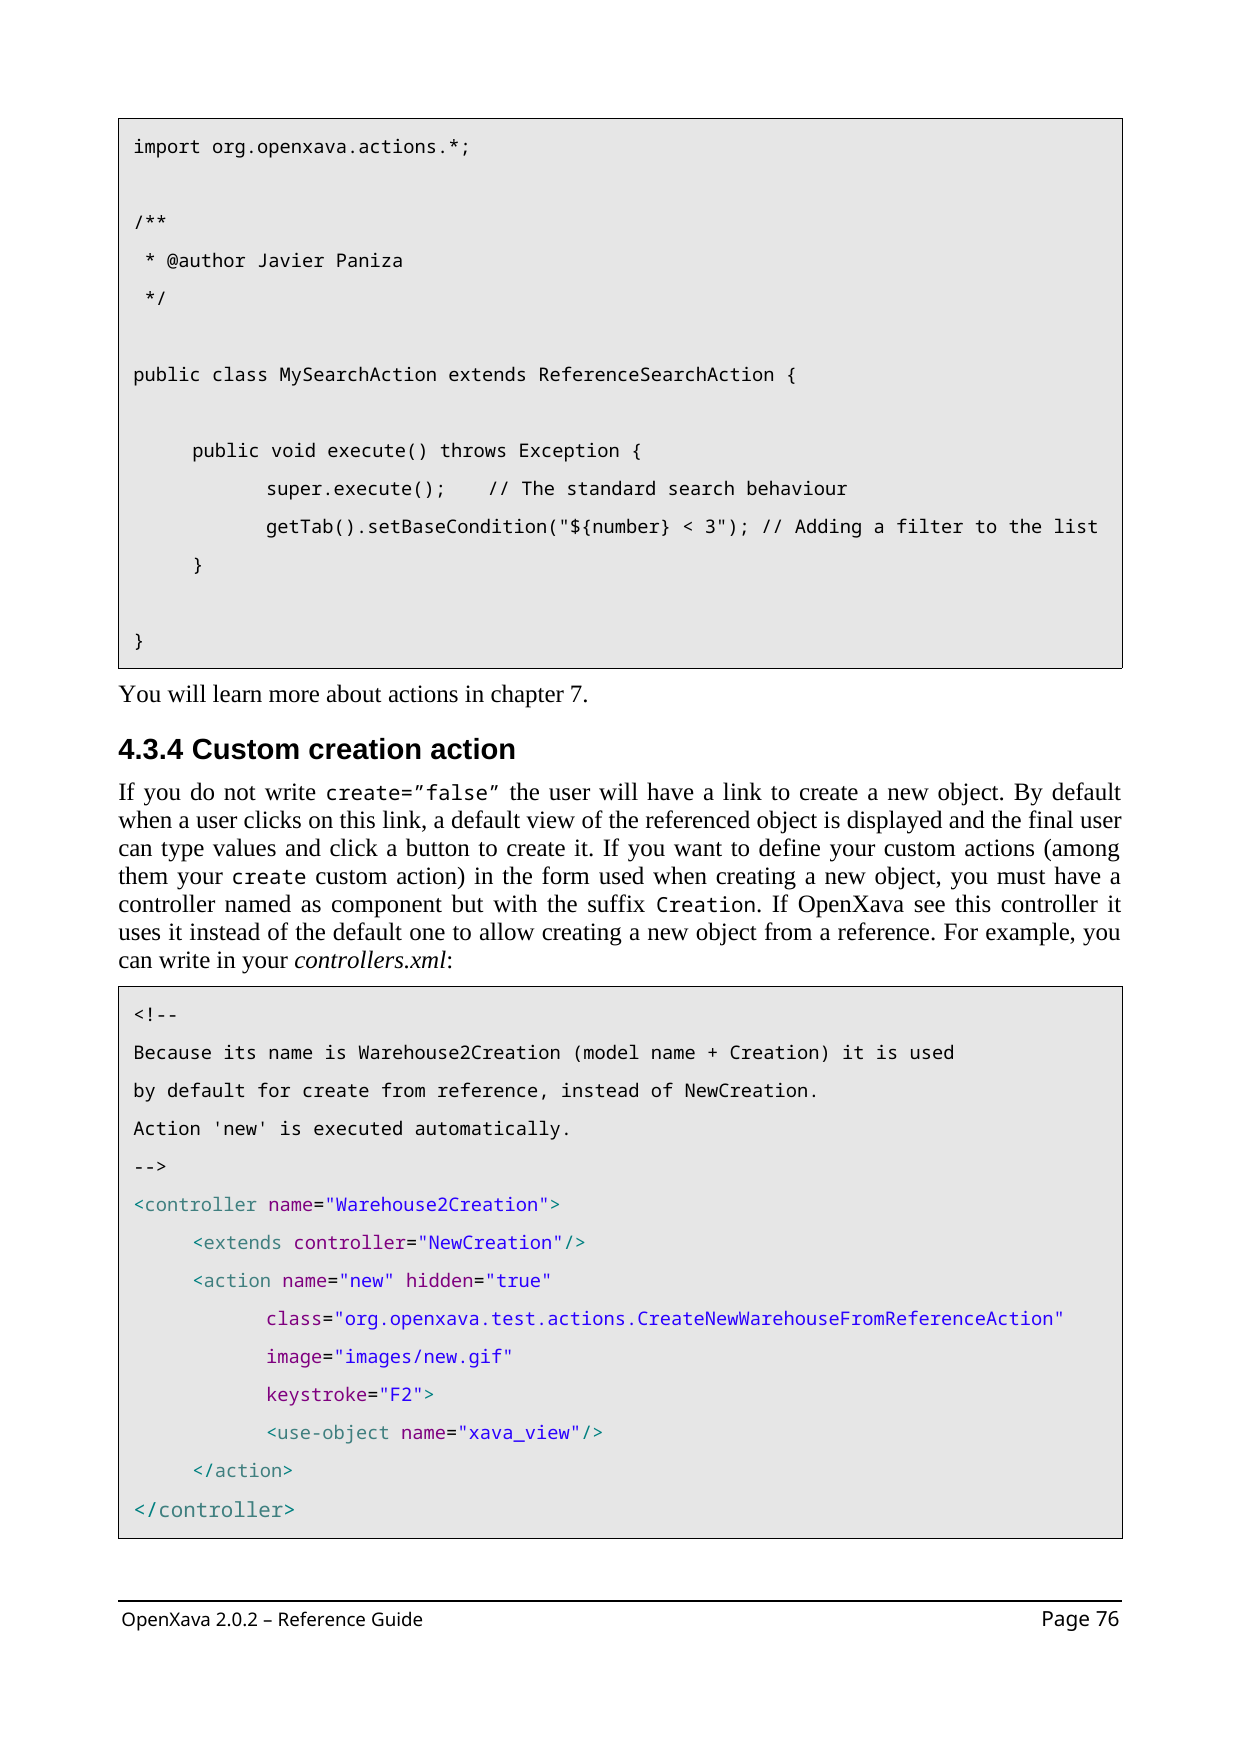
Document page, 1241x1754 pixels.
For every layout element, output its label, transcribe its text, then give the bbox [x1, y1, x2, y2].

text by default for create from reference, instead of NewCreation. [119, 1062, 1122, 1100]
subtitle Custom creation action [118, 733, 1122, 766]
text --> [119, 1138, 1122, 1176]
text </controller> [119, 1480, 1122, 1538]
text public class MySearchAction extends ReferenceSearchAction { [119, 346, 1122, 384]
text image="images/new.gif" [119, 1328, 1122, 1366]
text getTab().setBaseCondition("${number} < 3"); // Adding a filter to the list [119, 498, 1122, 536]
text If you do not write create=”false” the user will have a link to create a new object. By default when a user clicks on this link, a default view of the referenced object is displayed and the final user can type values and click a button to create it. If you want to define your custom actions (among them your create custom action) in the form used when creating a new object, you must have a controller named as component but with the suffix Creation. If OpenXava see this controller it uses it instead of the default one to allow creating a new object from a reference. For example, you can write in your controllers.xml: [118, 778, 1122, 974]
text } [119, 536, 1122, 574]
text </action> [119, 1442, 1122, 1480]
text keystroke="F2"> [119, 1366, 1122, 1404]
text * @author Javier Paniza [119, 232, 1122, 270]
text <extends controller="NewCreation"/> [119, 1214, 1122, 1252]
text You will learn more about actions in chapter 7. [118, 680, 1122, 708]
text <!-- [119, 987, 1122, 1024]
text /** [119, 194, 1122, 232]
text } [119, 612, 1122, 668]
text Action 'new' is executed automatically. [119, 1100, 1122, 1138]
text super.execute(); // The standard search behaviour [119, 460, 1122, 498]
text Because its name is Warehouse2Creation (model name + Creation) it is used [119, 1024, 1122, 1062]
text <controller name="Warehouse2Creation"> [119, 1176, 1122, 1214]
text import org.openxava.actions.*; [119, 119, 1122, 156]
text public void execute() throws Exception { [119, 422, 1122, 460]
text <action name="new" hidden="true" [119, 1252, 1122, 1290]
text */ [119, 270, 1122, 308]
text class="org.openxava.test.actions.CreateNewWarehouseFromReferenceAction" [119, 1290, 1122, 1328]
text <use-object name="xava_view"/> [119, 1404, 1122, 1442]
